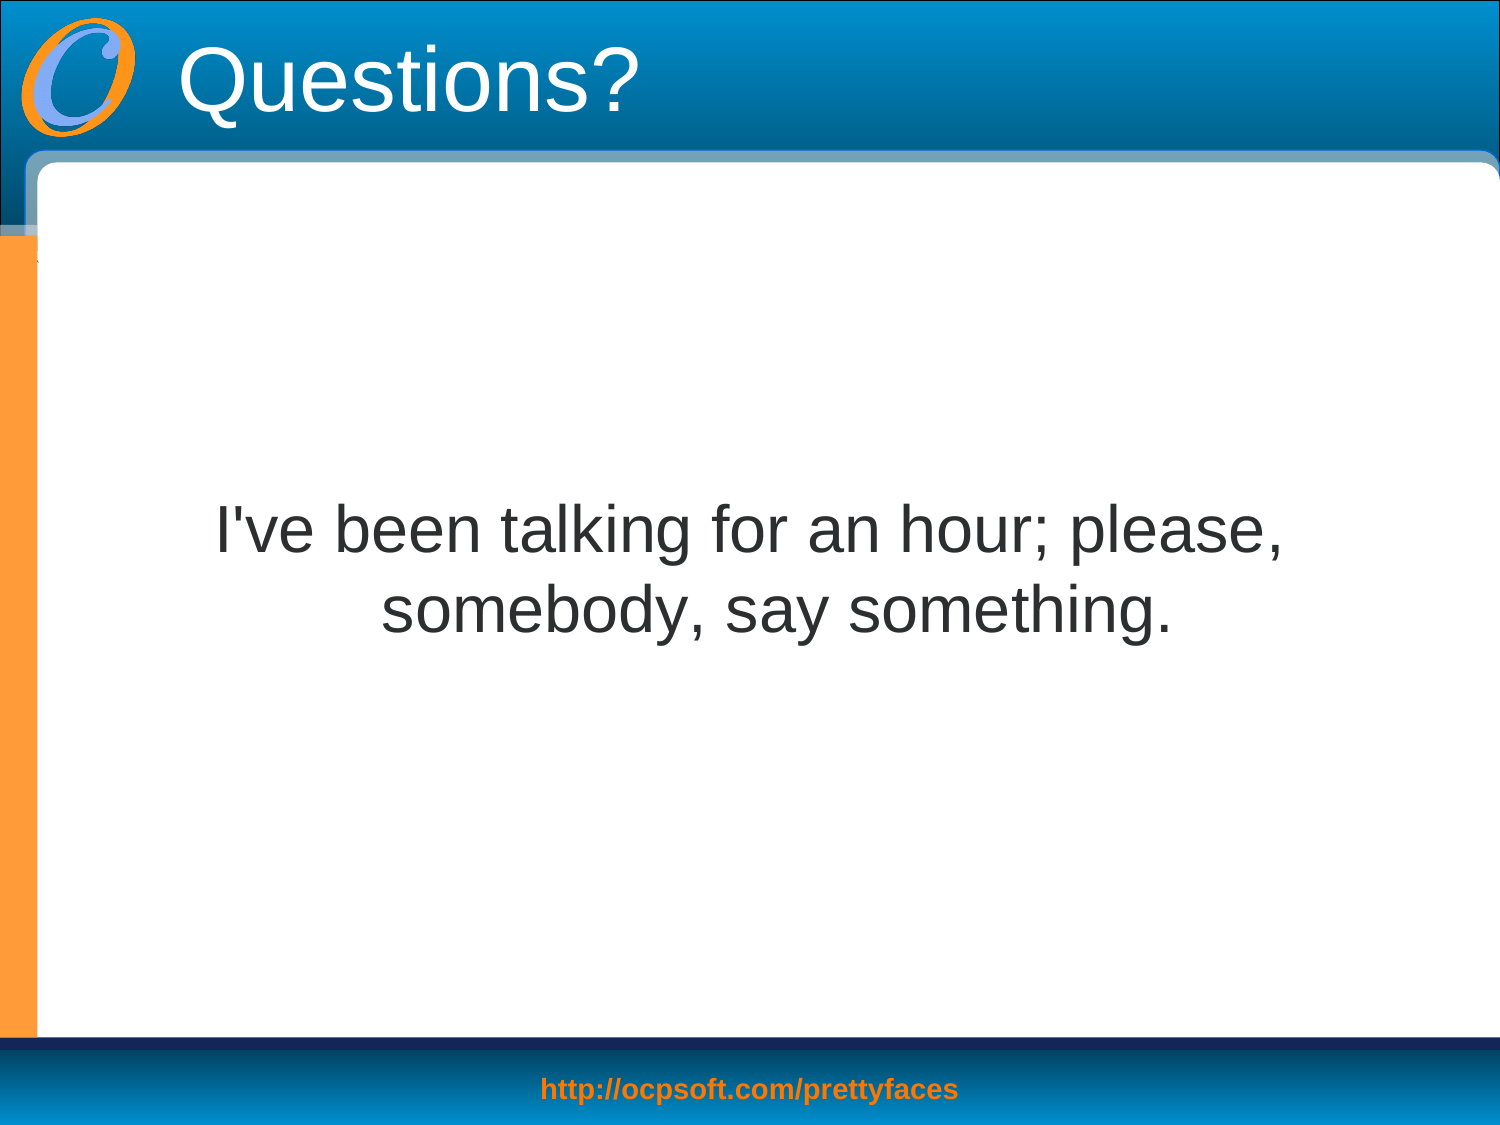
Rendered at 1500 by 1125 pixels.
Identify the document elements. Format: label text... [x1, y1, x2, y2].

list I've been talking for an hour; please, somebody, say something. [75, 187, 1425, 931]
picture [22, 19, 135, 136]
title Questions? [162, 11, 1463, 138]
